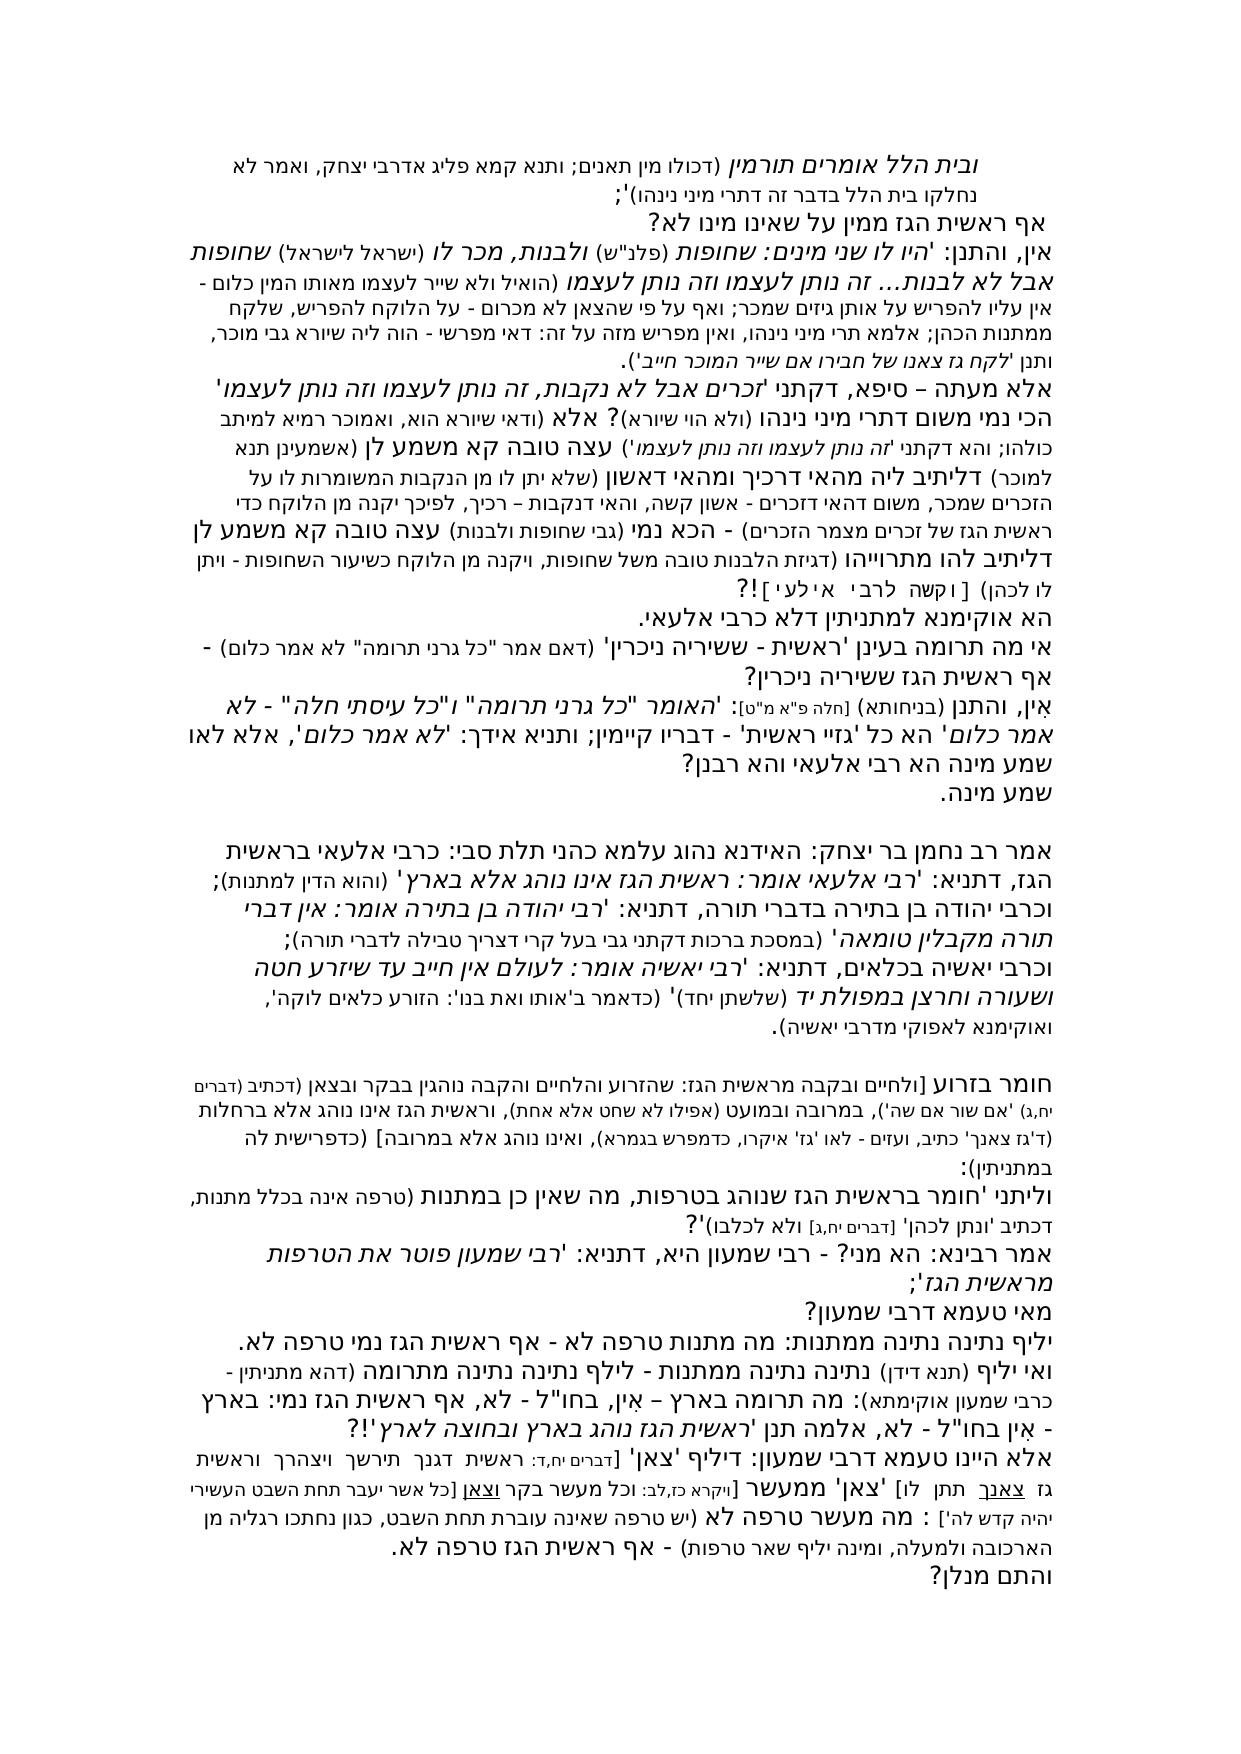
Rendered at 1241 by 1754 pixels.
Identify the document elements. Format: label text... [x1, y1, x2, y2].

text אלא היינו טעמא דרבי שמעון: דיליף 'צאן' [דברים יח,ד: ראשית דגנך תירשך ויצהרך וראשית גז צאנך תתן לו] 'צאן' ממעשר [ויקרא כז,לב: וכל מעשר בקר וצאן [כל אשר יעבר תחת השבט העשירי יהיה קדש לה'] : מה מעשר טרפה לא (יש טרפה שאינה עוברת תחת השבט, כגון נחתכו רגליה מן הארכובה ולמעלה, ומינה יליף שאר טרפות) - אף ראשית הגז טרפה לא. [187, 1444, 1053, 1561]
text חומר בזרוע [ולחיים ובקבה מראשית הגז: שהזרוע והלחיים והקבה נוהגין בבקר ובצאן (דכתיב (דברים יח,ג) 'אם שור אם שה'), במרובה ובמועט (אפילו לא שחט אלא אחת), וראשית הגז אינו נוהג אלא ברחלות (ד'גז צאנך' כתיב, ועזים - לאו 'גז' איקרו, כדמפרש בגמרא), ואינו נוהג אלא במרובה] (כדפרישית לה במתניתין): [187, 1069, 1053, 1181]
text וליתני 'חומר בראשית הגז שנוהג בטרפות, מה שאין כן במתנות (טרפה אינה בכלל מתנות, דכתיב 'ונתן לכהן' [דברים יח,ג] ולא לכלבו)'? [187, 1181, 1053, 1239]
text אלא מעתה – סיפא, דקתני 'זכרים אבל לא נקבות, זה נותן לעצמו וזה נותן לעצמו' הכי נמי משום דתרי מיני נינהו (ולא הוי שיורא)? אלא (ודאי שיורא הוא, ואמוכר רמיא למיתב כולהו; והא דקתני 'זה נותן לעצמו וזה נותן לעצמו') עצה טובה קא משמע לן (אשמעינן תנא למוכר) דליתיב ליה מהאי דרכיך ומהאי דאשון (שלא יתן לו מן הנקבות המשומרות לו על הזכרים שמכר, משום דהאי דזכרים - אשון קשה, והאי דנקבות – רכיך, לפיכך יקנה מן הלוקח כדי ראשית הגז של זכרים מצמר הזכרים) - הכא נמי (גבי שחופות ולבנות) עצה טובה קא משמע לן דליתיב להו מתרוייהו (דגיזת הלבנות טובה משל שחופות, ויקנה מן הלוקח כשיעור השחופות - ויתן לו לכהן) [וקשה לרבי אילעי]!? [187, 374, 1053, 603]
text והתם מנלן? [187, 1561, 1053, 1590]
text ובית הלל אומרים תורמין (דכולו מין תאנים; ותנא קמא פליג אדרבי יצחק, ואמר לא נחלקו בית הלל בדבר זה דתרי מיני נינהו)'; [187, 150, 978, 208]
text אף ראשית הגז ממין על שאינו מינו לא? [187, 208, 1053, 238]
text אין, והתנן: 'היו לו שני מינים: שחופות (פלנ"ש) ולבנות, מכר לו (ישראל לישראל) שחופות אבל לא לבנות... זה נותן לעצמו וזה נותן לעצמו (הואיל ולא שייר לעצמו מאותו המין כלום - אין עליו להפריש על אותן גיזים שמכר; ואף על פי שהצאן לא מכרום - על הלוקח להפריש, שלקח ממתנות הכהן; אלמא תרי מיני נינהו, ואין מפריש מזה על זה: דאי מפרשי - הוה ליה שיורא גבי מוכר, ותנן 'לקח גז צאנו של חבירו אם שייר המוכר חייב'). [187, 238, 1053, 374]
text וכרבי יאשיה בכלאים, דתניא: 'רבי יאשיה אומר: לעולם אין חייב עד שיזרע חטה ושעורה וחרצן במפולת יד (שלשתן יחד)' (כדאמר ב'אותו ואת בנו': הזורע כלאים לוקה', ואוקימנא לאפוקי מדרבי יאשיה). [187, 953, 1053, 1041]
text וכרבי יהודה בן בתירה בדברי תורה, דתניא: 'רבי יהודה בן בתירה אומר: אין דברי תורה מקבלין טומאה' (במסכת ברכות דקתני גבי בעל קרי דצריך טבילה לדברי תורה); [187, 894, 1053, 953]
text יליף נתינה נתינה ממתנות: מה מתנות טרפה לא - אף ראשית הגז נמי טרפה לא. [187, 1327, 1053, 1356]
text אמר רב נחמן בר יצחק: האידנא נהוג עלמא כהני תלת סבי: כרבי אלעאי בראשית הגז, דתניא: 'רבי אלעאי אומר: ראשית הגז אינו נוהג אלא בארץ' (והוא הדין למתנות); [187, 836, 1053, 894]
text מאי טעמא דרבי שמעון? [187, 1298, 1053, 1327]
text הא אוקימנא למתניתין דלא כרבי אלעאי. [187, 603, 1053, 632]
text אִין, והתנן (בניחותא) [חלה פ"א מ"ט]: 'האומר "כל גרני תרומה" ו"כל עיסתי חלה" - לא אמר כלום' הא כל 'גזיי ראשית' - דבריו קיימין; ותניא אידך: 'לא אמר כלום', אלא לאו שמע מינה הא רבי אלעאי והא רבנן? [187, 691, 1053, 779]
text אמר רבינא: הא מני? - רבי שמעון היא, דתניא: 'רבי שמעון פוטר את הטרפות מראשית הגז'; [187, 1239, 1053, 1298]
text שמע מינה. [187, 779, 1053, 808]
text ואי יליף (תנא דידן) נתינה נתינה ממתנות - לילף נתינה נתינה מתרומה (דהא מתניתין - כרבי שמעון אוקימתא): מה תרומה בארץ – אִין, בחו"ל - לא, אף ראשית הגז נמי: בארץ - אִין בחו"ל - לא, אלמה תנן 'ראשית הגז נוהג בארץ ובחוצה לארץ'!? [187, 1356, 1053, 1444]
text אי מה תרומה בעינן 'ראשית - ששיריה ניכרין' (דאם אמר "כל גרני תרומה" לא אמר כלום) - אף ראשית הגז ששיריה ניכרין? [187, 632, 1053, 691]
